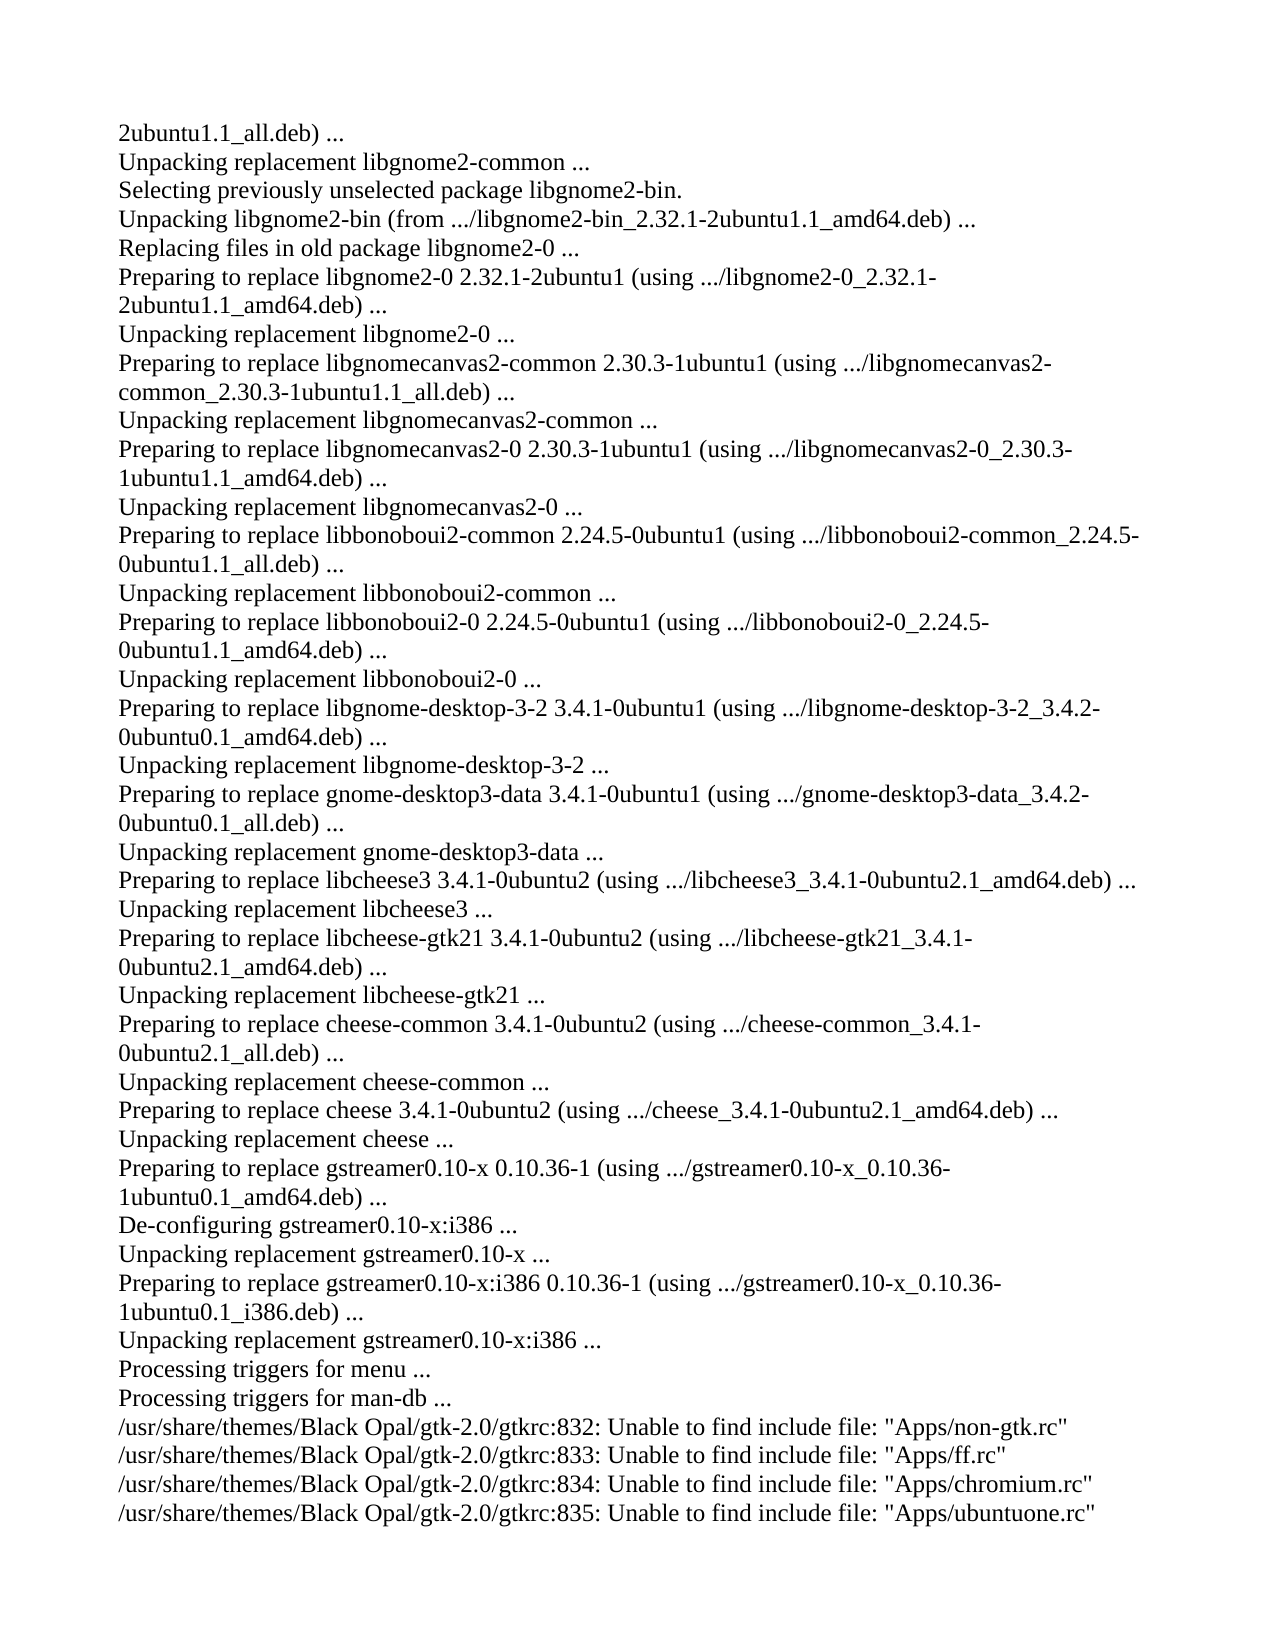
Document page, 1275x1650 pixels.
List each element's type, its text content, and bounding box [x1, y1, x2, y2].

text Unpacking replacement libbonoboui2-0 ... [118, 664, 1157, 693]
text Unpacking replacement libbonoboui2-common ... [118, 578, 1157, 607]
text Preparing to replace gnome-desktop3-data 3.4.1-0ubuntu1 (using .../gnome-desktop3-data_3.4.2-0ubuntu0.1_all.deb) ... [118, 779, 1157, 837]
text Unpacking replacement libgnomecanvas2-0 ... [118, 492, 1157, 521]
text De-configuring gstreamer0.10-x:i386 ... [118, 1211, 1157, 1239]
text Unpacking replacement libcheese3 ... [118, 894, 1157, 923]
text Unpacking replacement libgnome-desktop-3-2 ... [118, 751, 1157, 779]
text 2ubuntu1.1_all.deb) ... [118, 118, 1157, 147]
text Preparing to replace libcheese3 3.4.1-0ubuntu2 (using .../libcheese3_3.4.1-0ubuntu2.1_amd64.deb) ... [118, 866, 1157, 894]
text /usr/share/themes/Black Opal/gtk-2.0/gtkrc:832: Unable to find include file: "Apps/non-gtk.rc" [118, 1412, 1157, 1441]
text Preparing to replace libbonoboui2-common 2.24.5-0ubuntu1 (using .../libbonoboui2-common_2.24.5-0ubuntu1.1_all.deb) ... [118, 521, 1157, 578]
text Preparing to replace libgnome-desktop-3-2 3.4.1-0ubuntu1 (using .../libgnome-desktop-3-2_3.4.2-0ubuntu0.1_amd64.deb) ... [118, 693, 1157, 751]
text Preparing to replace libgnomecanvas2-0 2.30.3-1ubuntu1 (using .../libgnomecanvas2-0_2.30.3-1ubuntu1.1_amd64.deb) ... [118, 434, 1157, 492]
text Unpacking replacement gstreamer0.10-x ... [118, 1239, 1157, 1268]
text Preparing to replace gstreamer0.10-x 0.10.36-1 (using .../gstreamer0.10-x_0.10.36-1ubuntu0.1_amd64.deb) ... [118, 1153, 1157, 1211]
text Processing triggers for menu ... [118, 1354, 1157, 1383]
text Preparing to replace gstreamer0.10-x:i386 0.10.36-1 (using .../gstreamer0.10-x_0.10.36-1ubuntu0.1_i386.deb) ... [118, 1268, 1157, 1326]
text Preparing to replace libgnome2-0 2.32.1-2ubuntu1 (using .../libgnome2-0_2.32.1-2ubuntu1.1_amd64.deb) ... [118, 262, 1157, 319]
text Selecting previously unselected package libgnome2-bin. [118, 176, 1157, 204]
text Unpacking replacement libgnome2-common ... [118, 147, 1157, 176]
text /usr/share/themes/Black Opal/gtk-2.0/gtkrc:835: Unable to find include file: "Apps/ubuntuone.rc" [118, 1498, 1157, 1527]
text Replacing files in old package libgnome2-0 ... [118, 233, 1157, 262]
text Unpacking replacement gnome-desktop3-data ... [118, 837, 1157, 866]
text Unpacking replacement cheese-common ... [118, 1067, 1157, 1096]
text Preparing to replace cheese-common 3.4.1-0ubuntu2 (using .../cheese-common_3.4.1-0ubuntu2.1_all.deb) ... [118, 1009, 1157, 1067]
text Unpacking replacement libcheese-gtk21 ... [118, 981, 1157, 1009]
text Preparing to replace libgnomecanvas2-common 2.30.3-1ubuntu1 (using .../libgnomecanvas2-common_2.30.3-1ubuntu1.1_all.deb) ... [118, 348, 1157, 406]
text Processing triggers for man-db ... [118, 1383, 1157, 1412]
text Unpacking replacement libgnomecanvas2-common ... [118, 406, 1157, 434]
text Unpacking replacement libgnome2-0 ... [118, 319, 1157, 348]
text /usr/share/themes/Black Opal/gtk-2.0/gtkrc:833: Unable to find include file: "Apps/ff.rc" [118, 1441, 1157, 1469]
text /usr/share/themes/Black Opal/gtk-2.0/gtkrc:834: Unable to find include file: "Apps/chromium.rc" [118, 1469, 1157, 1498]
text Preparing to replace libcheese-gtk21 3.4.1-0ubuntu2 (using .../libcheese-gtk21_3.4.1-0ubuntu2.1_amd64.deb) ... [118, 923, 1157, 981]
text Unpacking replacement cheese ... [118, 1124, 1157, 1153]
text Preparing to replace cheese 3.4.1-0ubuntu2 (using .../cheese_3.4.1-0ubuntu2.1_amd64.deb) ... [118, 1096, 1157, 1124]
text Unpacking libgnome2-bin (from .../libgnome2-bin_2.32.1-2ubuntu1.1_amd64.deb) ... [118, 204, 1157, 233]
text Preparing to replace libbonoboui2-0 2.24.5-0ubuntu1 (using .../libbonoboui2-0_2.24.5-0ubuntu1.1_amd64.deb) ... [118, 607, 1157, 664]
text Unpacking replacement gstreamer0.10-x:i386 ... [118, 1326, 1157, 1354]
